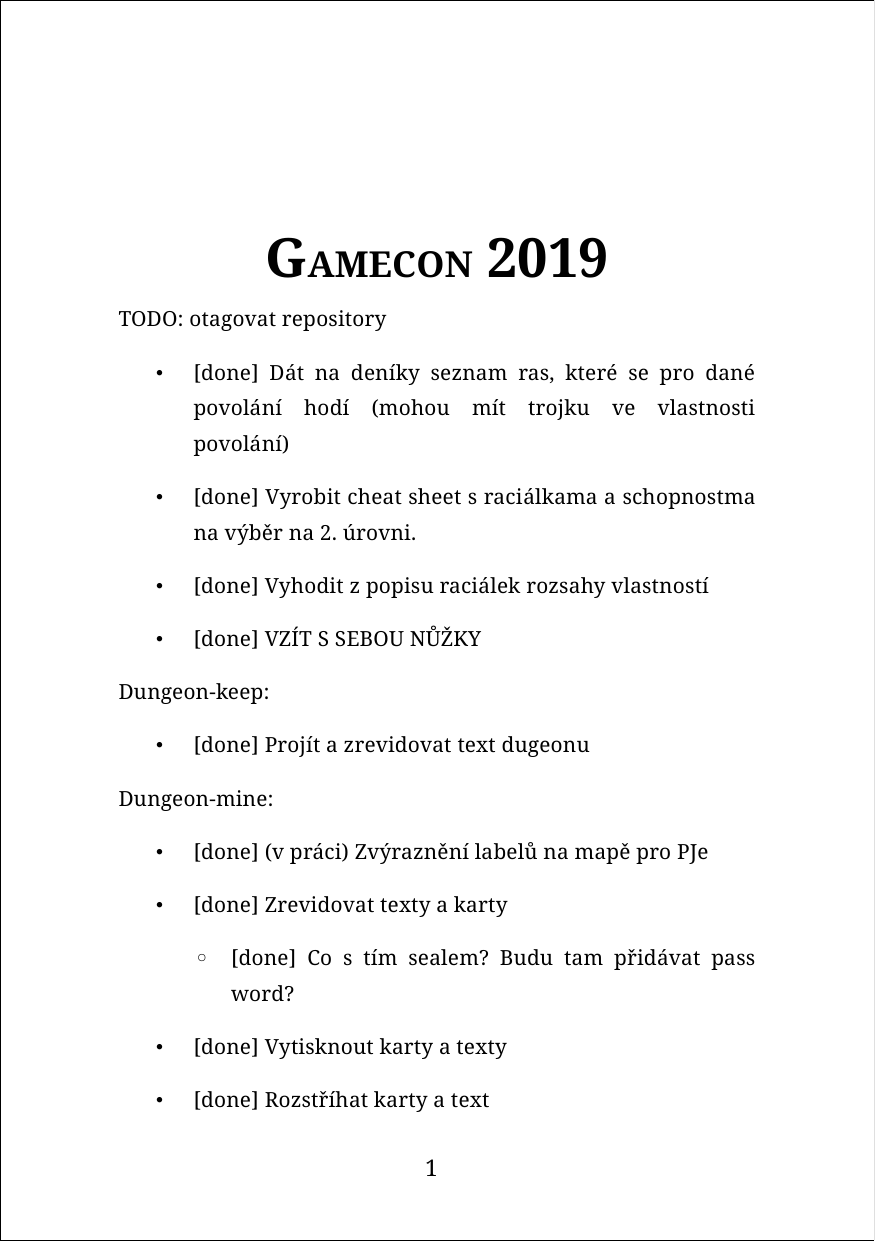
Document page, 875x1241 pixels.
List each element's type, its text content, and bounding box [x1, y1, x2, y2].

list [done] Vyrobit cheat sheet s raciálkama a schopnostma na výběr na 2. úrovni. [156, 482, 756, 546]
text TODO: otagovat repository [118, 304, 756, 333]
list [done] Vytisknout karty a texty [156, 1032, 756, 1061]
list [done] Projít a zrevidovat text dugeonu [156, 731, 756, 759]
list [done] Vyhodit z popisu raciálek rozsahy vlastností [156, 571, 756, 599]
list [done] VZÍT S SEBOU NŮŽKY [156, 624, 756, 652]
list [done] Dát na deníky seznam ras, které se pro dané povolání hodí (mohou mít trojku ve vlastnosti povolání) [156, 358, 756, 457]
list [done] Co s tím sealem? Budu tam přidávat pass word? [193, 943, 756, 1007]
text Dungeon-keep: [118, 677, 756, 706]
subtitle Gamecon 2019 [118, 219, 756, 293]
list [done] (v práci) Zvýraznění labelů na mapě pro PJe [156, 837, 756, 865]
list [done] Zrevidovat texty a karty [156, 890, 756, 919]
text Dungeon-mine: [118, 784, 756, 812]
list [done] Rozstříhat karty a text [156, 1085, 756, 1114]
